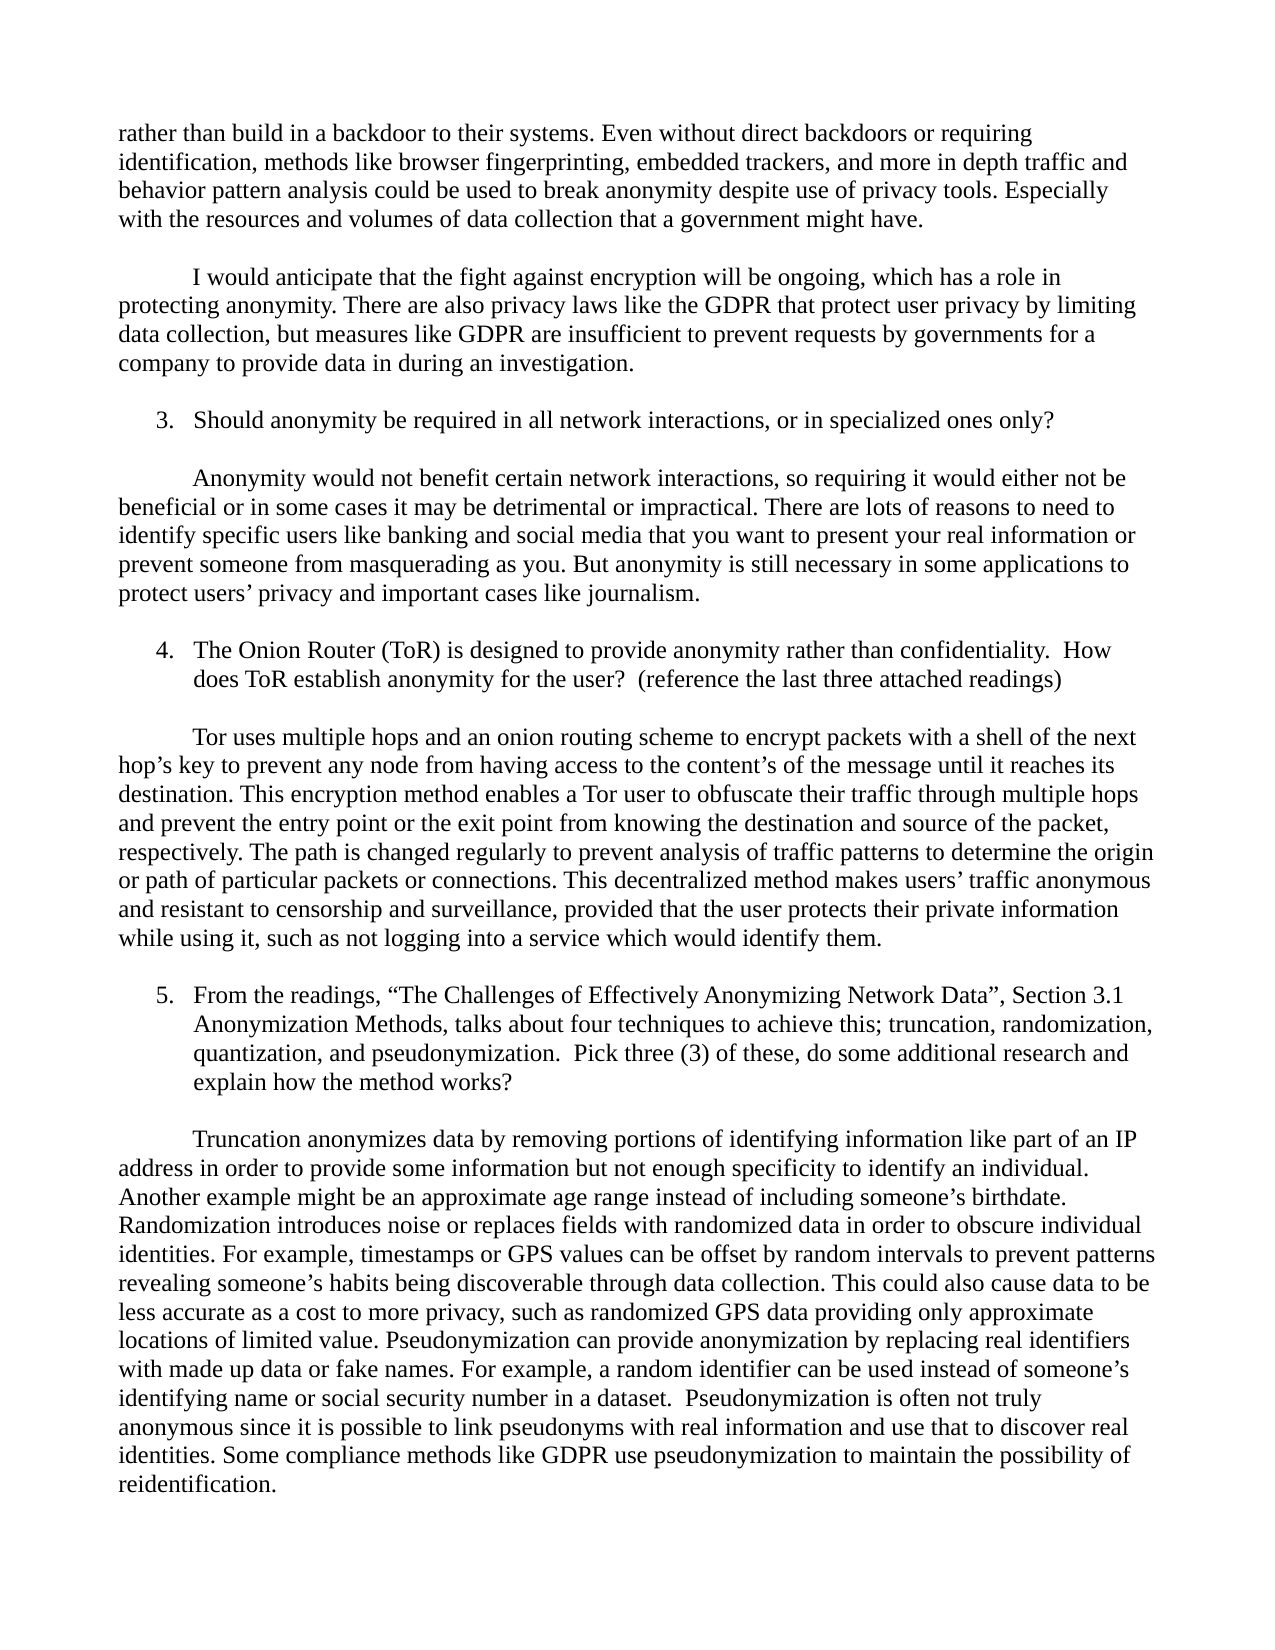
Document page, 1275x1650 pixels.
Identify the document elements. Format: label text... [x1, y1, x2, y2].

text Truncation anonymizes data by removing portions of identifying information like part of an IP address in order to provide some information but not enough specificity to identify an individual. Another example might be an approximate age range instead of including someone’s birthdate. Randomization introduces noise or replaces fields with randomized data in order to obscure individual identities. For example, timestamps or GPS values can be offset by random intervals to prevent patterns revealing someone’s habits being discoverable through data collection. This could also cause data to be less accurate as a cost to more privacy, such as randomized GPS data providing only approximate locations of limited value. Pseudonymization can provide anonymization by replacing real identifiers with made up data or fake names. For example, a random identifier can be used instead of someone’s identifying name or social security number in a dataset. Pseudonymization is often not truly anonymous since it is possible to link pseudonyms with real information and use that to discover real identities. Some compliance methods like GDPR use pseudonymization to maintain the possibility of reidentification. [118, 1124, 1157, 1498]
list The Onion Router (ToR) is designed to provide anonymity rather than confidentiality. How does ToR establish anonymity for the user? (reference the last three attached readings) [156, 636, 1157, 693]
text I would anticipate that the fight against encryption will be ongoing, which has a role in protecting anonymity. There are also privacy laws like the GDPR that protect user privacy by limiting data collection, but measures like GDPR are insufficient to prevent requests by governments for a company to provide data in during an investigation. [118, 262, 1157, 377]
text Tor uses multiple hops and an onion routing scheme to encrypt packets with a shell of the next hop’s key to prevent any node from having access to the content’s of the message until it reaches its destination. This encryption method enables a Tor user to obfuscate their traffic through multiple hops and prevent the entry point or the exit point from knowing the destination and source of the packet, respectively. The path is changed regularly to prevent analysis of traffic patterns to determine the origin or path of particular packets or connections. This decentralized method makes users’ traffic anonymous and resistant to censorship and surveillance, provided that the user protects their private information while using it, such as not logging into a service which would identify them. [118, 722, 1157, 952]
list Should anonymity be required in all network interactions, or in specialized ones only? [156, 406, 1157, 434]
list From the readings, “The Challenges of Effectively Anonymizing Network Data”, Section 3.1 Anonymization Methods, talks about four techniques to achieve this; truncation, randomization, quantization, and pseudonymization. Pick three (3) of these, do some additional research and explain how the method works? [156, 981, 1157, 1096]
text rather than build in a backdoor to their systems. Even without direct backdoors or requiring identification, methods like browser fingerprinting, embedded trackers, and more in depth traffic and behavior pattern analysis could be used to break anonymity despite use of privacy tools. Especially with the resources and volumes of data collection that a government might have. [118, 118, 1157, 233]
text Anonymity would not benefit certain network interactions, so requiring it would either not be beneficial or in some cases it may be detrimental or impractical. There are lots of reasons to need to identify specific users like banking and social media that you want to present your real information or prevent someone from masquerading as you. But anonymity is still necessary in some applications to protect users’ privacy and important cases like journalism. [118, 463, 1157, 607]
